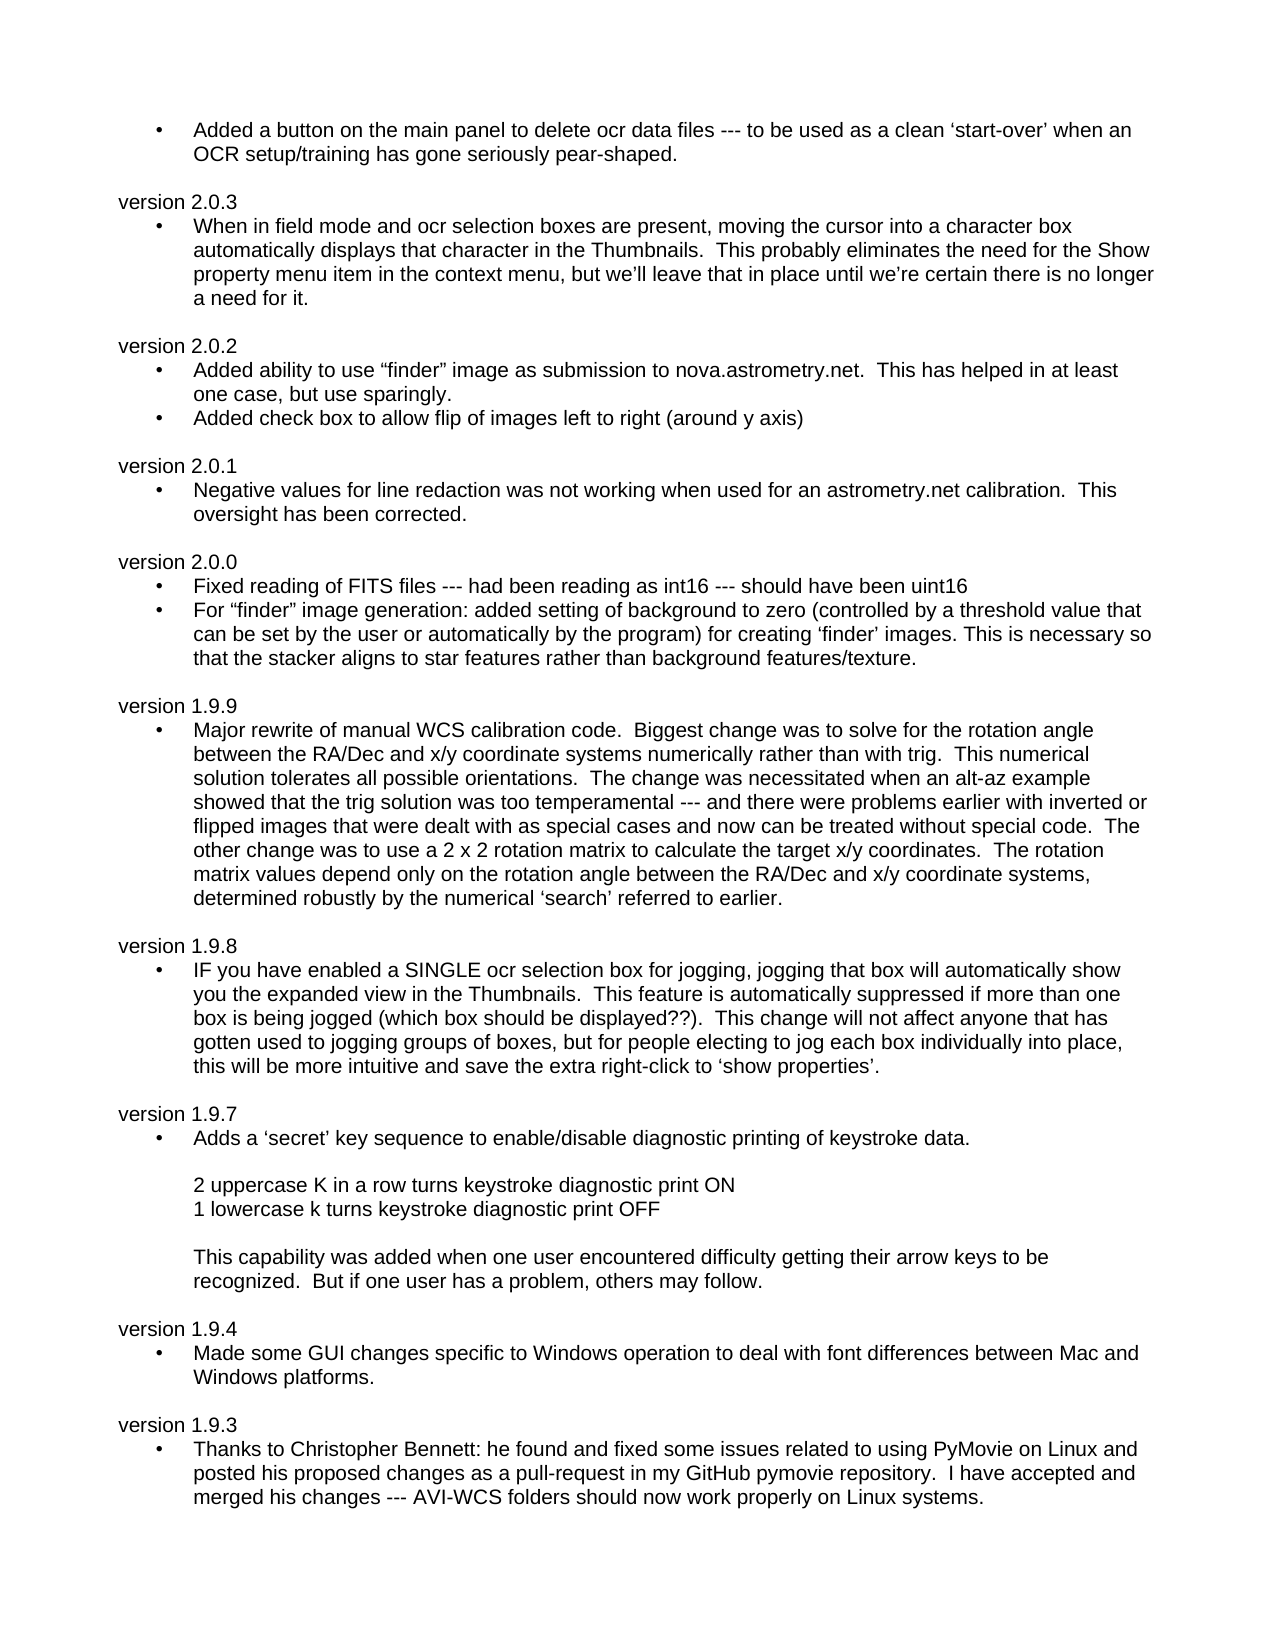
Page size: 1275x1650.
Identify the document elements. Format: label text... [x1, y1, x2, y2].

list Added a button on the main panel to delete ocr data files --- to be used as a clean ‘start-over’ when an OCR setup/training has gone seriously pear-shaped. [156, 118, 1157, 190]
text version 1.9.8 [118, 933, 1157, 957]
list For “finder” image generation: added setting of background to zero (controlled by a threshold value that can be set by the user or automatically by the program) for creating ‘finder’ images. This is necessary so that the stacker aligns to star features rather than background features/texture. [156, 598, 1157, 670]
list Added check box to allow flip of images left to right (around y axis) [156, 406, 1157, 454]
list When in field mode and ocr selection boxes are present, moving the cursor into a character box automatically displays that character in the Thumbnails. This probably eliminates the need for the Show property menu item in the context menu, but we’ll leave that in place until we’re certain there is no longer a need for it. [156, 214, 1157, 334]
text version 1.9.4 [118, 1317, 1157, 1341]
text version 1.9.7 [118, 1101, 1157, 1125]
text version 1.9.9 [118, 694, 1157, 718]
list Major rewrite of manual WCS calibration code. Biggest change was to solve for the rotation angle between the RA/Dec and x/y coordinate systems numerically rather than with trig. This numerical solution tolerates all possible orientations. The change was necessitated when an alt-az example showed that the trig solution was too temperamental --- and there were problems earlier with inverted or flipped images that were dealt with as special cases and now can be treated without special code. The other change was to use a 2 x 2 rotation matrix to calculate the target x/y coordinates. The rotation matrix values depend only on the rotation angle between the RA/Dec and x/y coordinate systems, determined robustly by the numerical ‘search’ referred to earlier. [156, 718, 1157, 933]
text version 2.0.1 [118, 454, 1157, 478]
list Made some GUI changes specific to Windows operation to deal with font differences between Mac and Windows platforms. [156, 1341, 1157, 1413]
list Negative values for line redaction was not working when used for an astrometry.net calibration. This oversight has been corrected. [156, 478, 1157, 550]
text version 2.0.2 [118, 334, 1157, 358]
list Fixed reading of FITS files --- had been reading as int16 --- should have been uint16 [156, 574, 1157, 598]
list Thanks to Christopher Bennett: he found and fixed some issues related to using PyMovie on Linux and posted his proposed changes as a pull-request in my GitHub pymovie repository. I have accepted and merged his changes --- AVI-WCS folders should now work properly on Linux systems. [156, 1437, 1157, 1509]
list Adds a ‘secret’ key sequence to enable/disable diagnostic printing of keystroke data. 2 uppercase K in a row turns keystroke diagnostic print ON 1 lowercase k turns keystroke diagnostic print OFF This capability was added when one user encountered difficulty getting their arrow keys to be recognized. But if one user has a problem, others may follow. [156, 1125, 1157, 1317]
list IF you have enabled a SINGLE ocr selection box for jogging, jogging that box will automatically show you the expanded view in the Thumbnails. This feature is automatically suppressed if more than one box is being jogged (which box should be displayed??). This change will not affect anyone that has gotten used to jogging groups of boxes, but for people electing to jog each box individually into place, this will be more intuitive and save the extra right-click to ‘show properties’. [156, 957, 1157, 1101]
list Added ability to use “finder” image as submission to nova.astrometry.net. This has helped in at least one case, but use sparingly. [156, 358, 1157, 406]
text version 2.0.0 [118, 550, 1157, 574]
text version 2.0.3 [118, 190, 1157, 214]
text version 1.9.3 [118, 1413, 1157, 1437]
